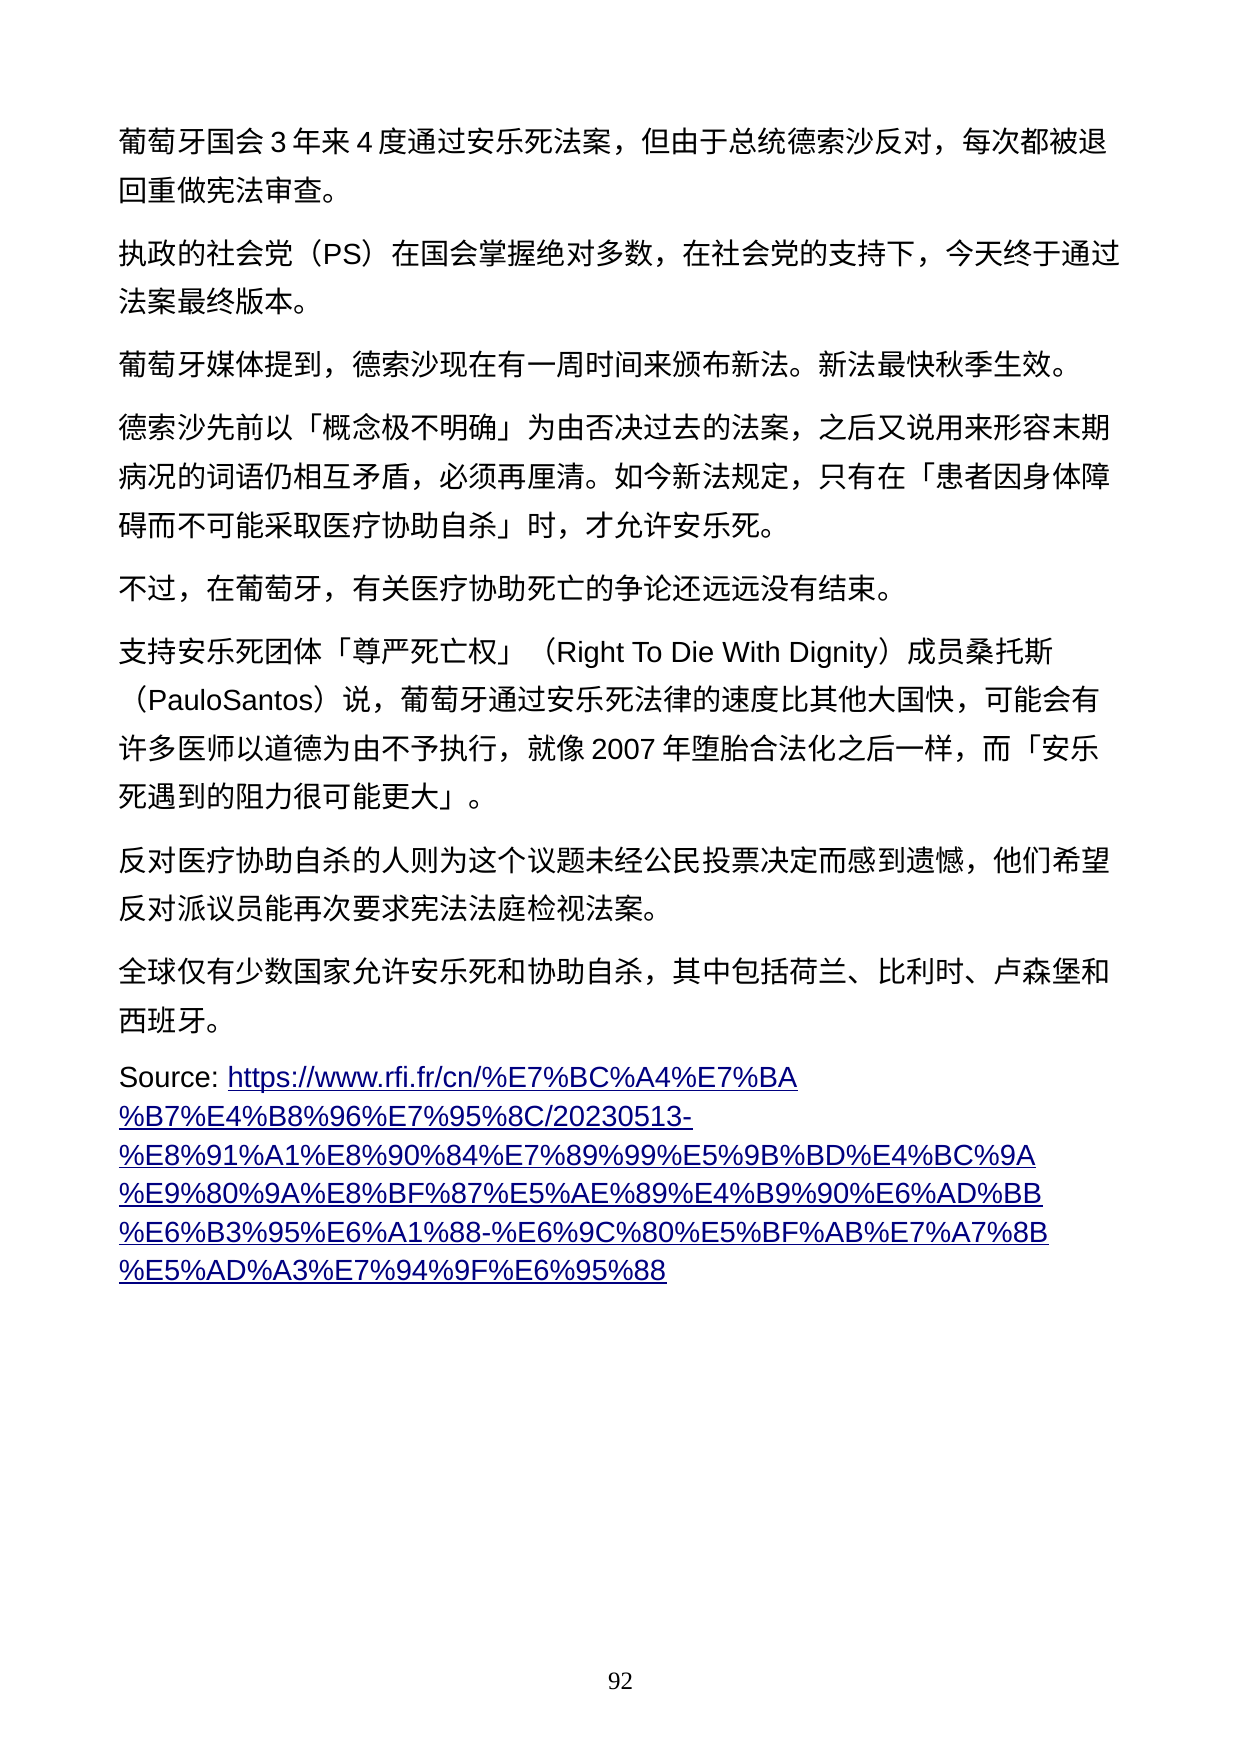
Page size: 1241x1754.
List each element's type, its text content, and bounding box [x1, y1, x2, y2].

text 葡萄牙国会3年来4度通过安乐死法案，但由于总统德索沙反对，每次都被退回重做宪法审查。 [118, 118, 1122, 209]
text 执政的社会党（PS）在国会掌握绝对多数，在社会党的支持下，今天终于通过法案最终版本。 [118, 230, 1122, 321]
text 全球仅有少数国家允许安乐死和协助自杀，其中包括荷兰、比利时、卢森堡和西班牙。 [118, 949, 1122, 1039]
text 反对医疗协助自杀的人则为这个议题未经公民投票决定而感到遗憾，他们希望反对派议员能再次要求宪法法庭检视法案。 [118, 837, 1122, 928]
text Source: https://www.rfi.fr/cn/%E7%BC%A4%E7%BA%B7%E4%B8%96%E7%95%8C/20230513-%E8%91%A1%E8%90%84%E7%89%99%E5%9B%BD%E4%BC%9A%E9%80%9A%E8%BF%87%E5%AE%89%E4%B9%90%E6%AD%BB%E6%B3%95%E6%A1%88-%E6%9C%80%E5%BF%AB%E7%A7%8B%E5%AD%A3%E7%94%9F%E6%95%88 [118, 1060, 1122, 1287]
text 不过，在葡萄牙，有关医疗协助死亡的争论还远远没有结束。 [118, 565, 1122, 607]
text 支持安乐死团体「尊严死亡权」（Right To Die With Dignity）成员桑托斯（PauloSantos）说，葡萄牙通过安乐死法律的速度比其他大国快，可能会有许多医师以道德为由不予执行，就像2007年堕胎合法化之后一样，而「安乐死遇到的阻力很可能更大」。 [118, 628, 1122, 816]
text 德索沙先前以「概念极不明确」为由否决过去的法案，之后又说用来形容末期病况的词语仍相互矛盾，必须再厘清。如今新法规定，只有在「患者因身体障碍而不可能采取医疗协助自杀」时，才允许安乐死。 [118, 405, 1122, 544]
text 葡萄牙媒体提到，德索沙现在有一周时间来颁布新法。新法最快秋季生效。 [118, 342, 1122, 384]
